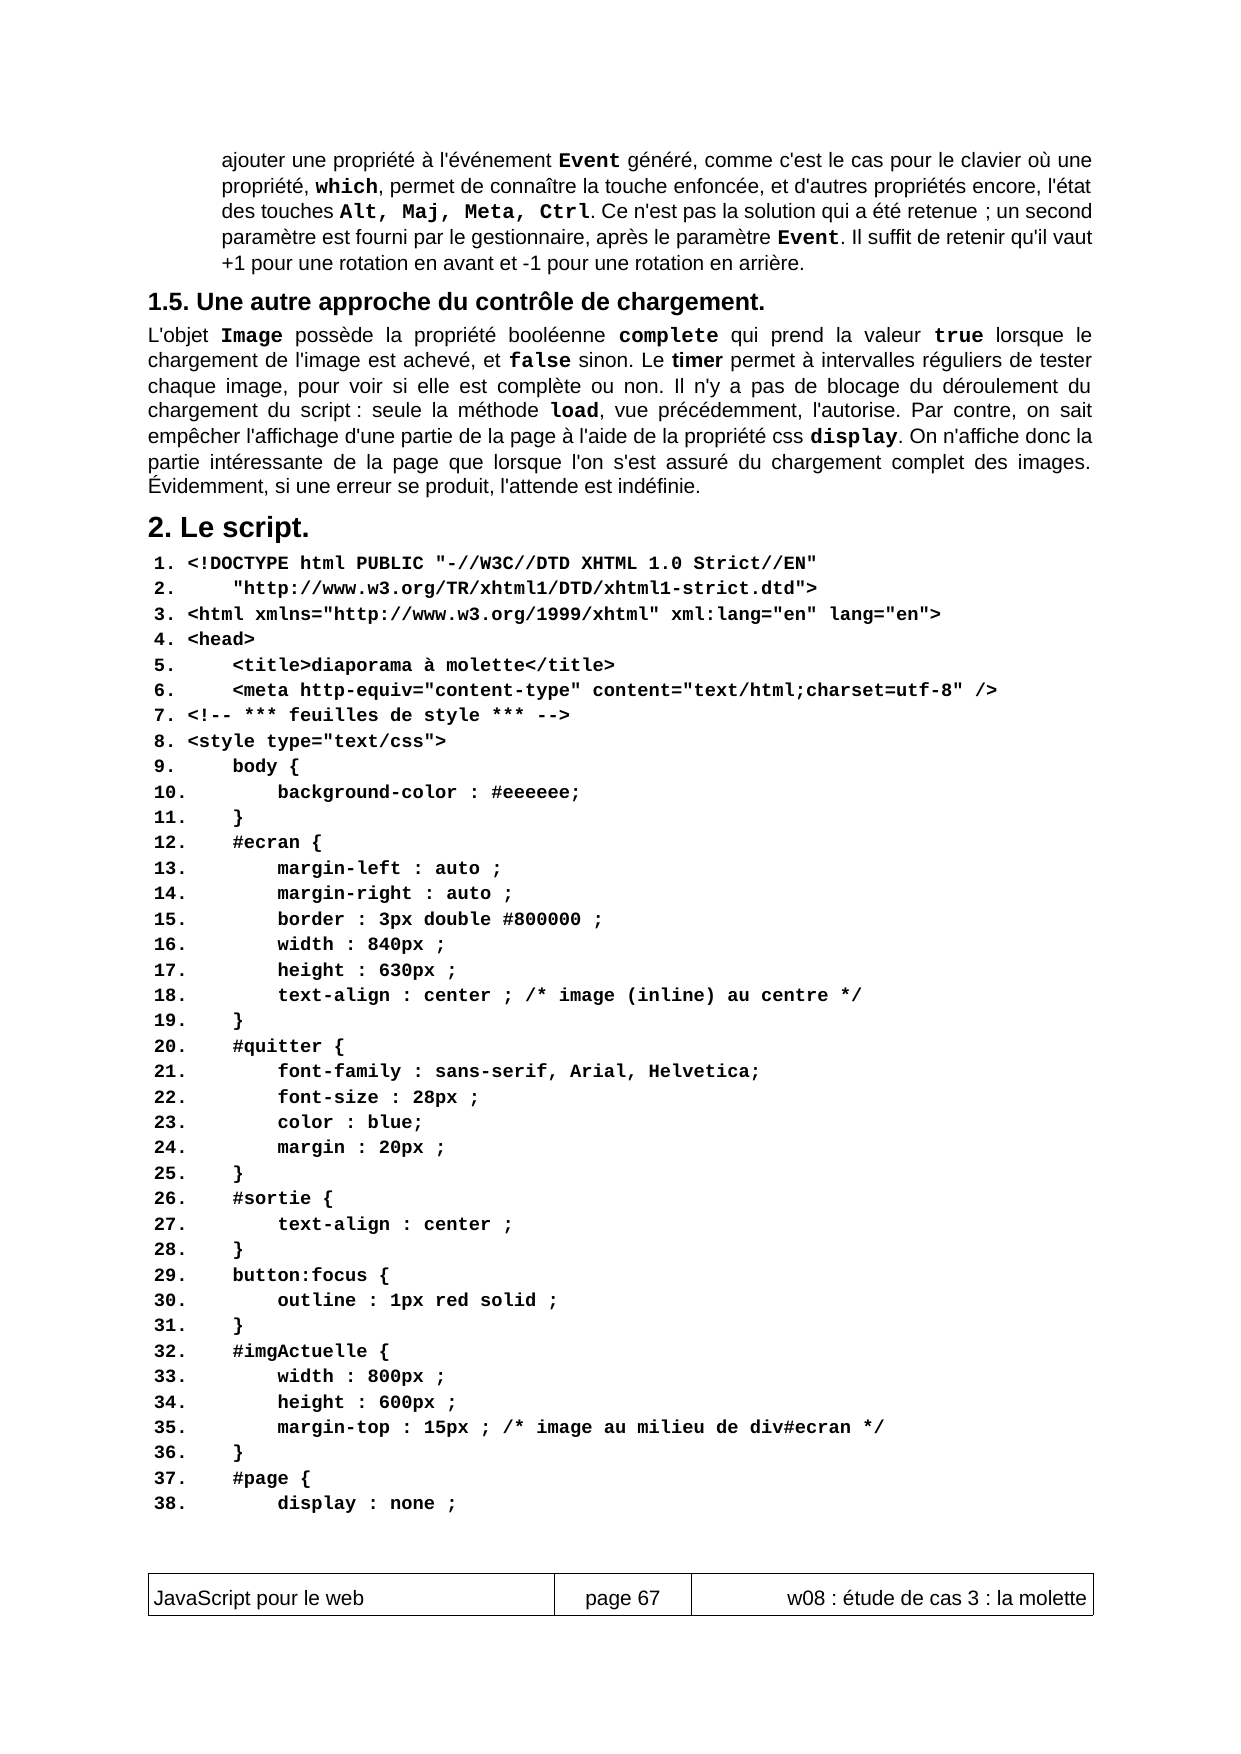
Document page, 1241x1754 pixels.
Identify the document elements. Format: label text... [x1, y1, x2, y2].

list <head> [148, 624, 1093, 649]
list margin-right : auto ; [148, 878, 1093, 904]
list border : 3px double #800000 ; [148, 904, 1093, 929]
list #quitter { [148, 1031, 1093, 1056]
text L'objet Image possède la propriété booléenne complete qui prend la valeur true lorsque le chargement de l'image est achevé, et false sinon. Le timer permet à intervalles réguliers de tester chaque image, pour voir si elle est complète ou non. Il n'y a pas de blocage du déroulement du chargement du script : seule la méthode load, vue précédemment, l'autorise. Par contre, on sait empêcher l'affichage d'une partie de la page à l'aide de la propriété css display. On n'affiche donc la partie intéressante de la page que lorsque l'on s'est assuré du chargement complet des images. Évidemment, si une erreur se produit, l'attende est indéfinie. [148, 322, 1093, 498]
list button:focus { [148, 1259, 1093, 1285]
list "http://www.w3.org/TR/xhtml1/DTD/xhtml1-strict.dtd"> [148, 573, 1093, 599]
list margin : 20px ; [148, 1132, 1093, 1158]
subtitle 1.5. Une autre approche du contrôle de chargement. [148, 287, 1093, 316]
list <meta http-equiv="content-type" content="text/html;charset=utf-8" /> [148, 675, 1093, 700]
list height : 600px ; [148, 1387, 1093, 1412]
list #sortie { [148, 1183, 1093, 1209]
list margin-top : 15px ; /* image au milieu de div#ecran */ [148, 1412, 1093, 1437]
list #imgActuelle { [148, 1336, 1093, 1361]
list <!-- *** feuilles de style *** --> [148, 700, 1093, 726]
list text-align : center ; [148, 1209, 1093, 1234]
list color : blue; [148, 1107, 1093, 1132]
subtitle 2. Le script. [148, 510, 1093, 544]
list <style type="text/css"> [148, 726, 1093, 751]
list outline : 1px red solid ; [148, 1285, 1093, 1310]
list } [148, 1310, 1093, 1336]
list #ecran { [148, 827, 1093, 853]
list margin-left : auto ; [148, 853, 1093, 878]
list font-size : 28px ; [148, 1082, 1093, 1107]
list body { [148, 751, 1093, 777]
list width : 800px ; [148, 1361, 1093, 1387]
list text-align : center ; /* image (inline) au centre */ [148, 980, 1093, 1005]
list height : 630px ; [148, 954, 1093, 980]
list } [148, 1437, 1093, 1463]
list display : none ; [148, 1488, 1093, 1521]
list } [148, 802, 1093, 827]
list } [148, 1234, 1093, 1259]
list } [148, 1158, 1093, 1183]
list <!DOCTYPE html PUBLIC "-//W3C//DTD XHTML 1.0 Strict//EN" [148, 548, 1093, 573]
list background-color : #eeeeee; [148, 777, 1093, 802]
list #page { [148, 1463, 1093, 1488]
list <html xmlns="http://www.w3.org/1999/xhtml" xml:lang="en" lang="en"> [148, 599, 1093, 624]
list <title>diaporama à molette</title> [148, 649, 1093, 675]
list width : 840px ; [148, 929, 1093, 954]
list font-family : sans-serif, Arial, Helvetica; [148, 1056, 1093, 1082]
text ajouter une propriété à l'événement Event généré, comme c'est le cas pour le clavier où une propriété, which, permet de connaître la touche enfoncée, et d'autres propriétés encore, l'état des touches Alt, Maj, Meta, Ctrl. Ce n'est pas la solution qui a été retenue ; un second paramètre est fourni par le gestionnaire, après le paramètre Event. Il suffit de retenir qu'il vaut +1 pour une rotation en avant et -1 pour une rotation en arrière. [221, 148, 1093, 275]
list } [148, 1005, 1093, 1031]
